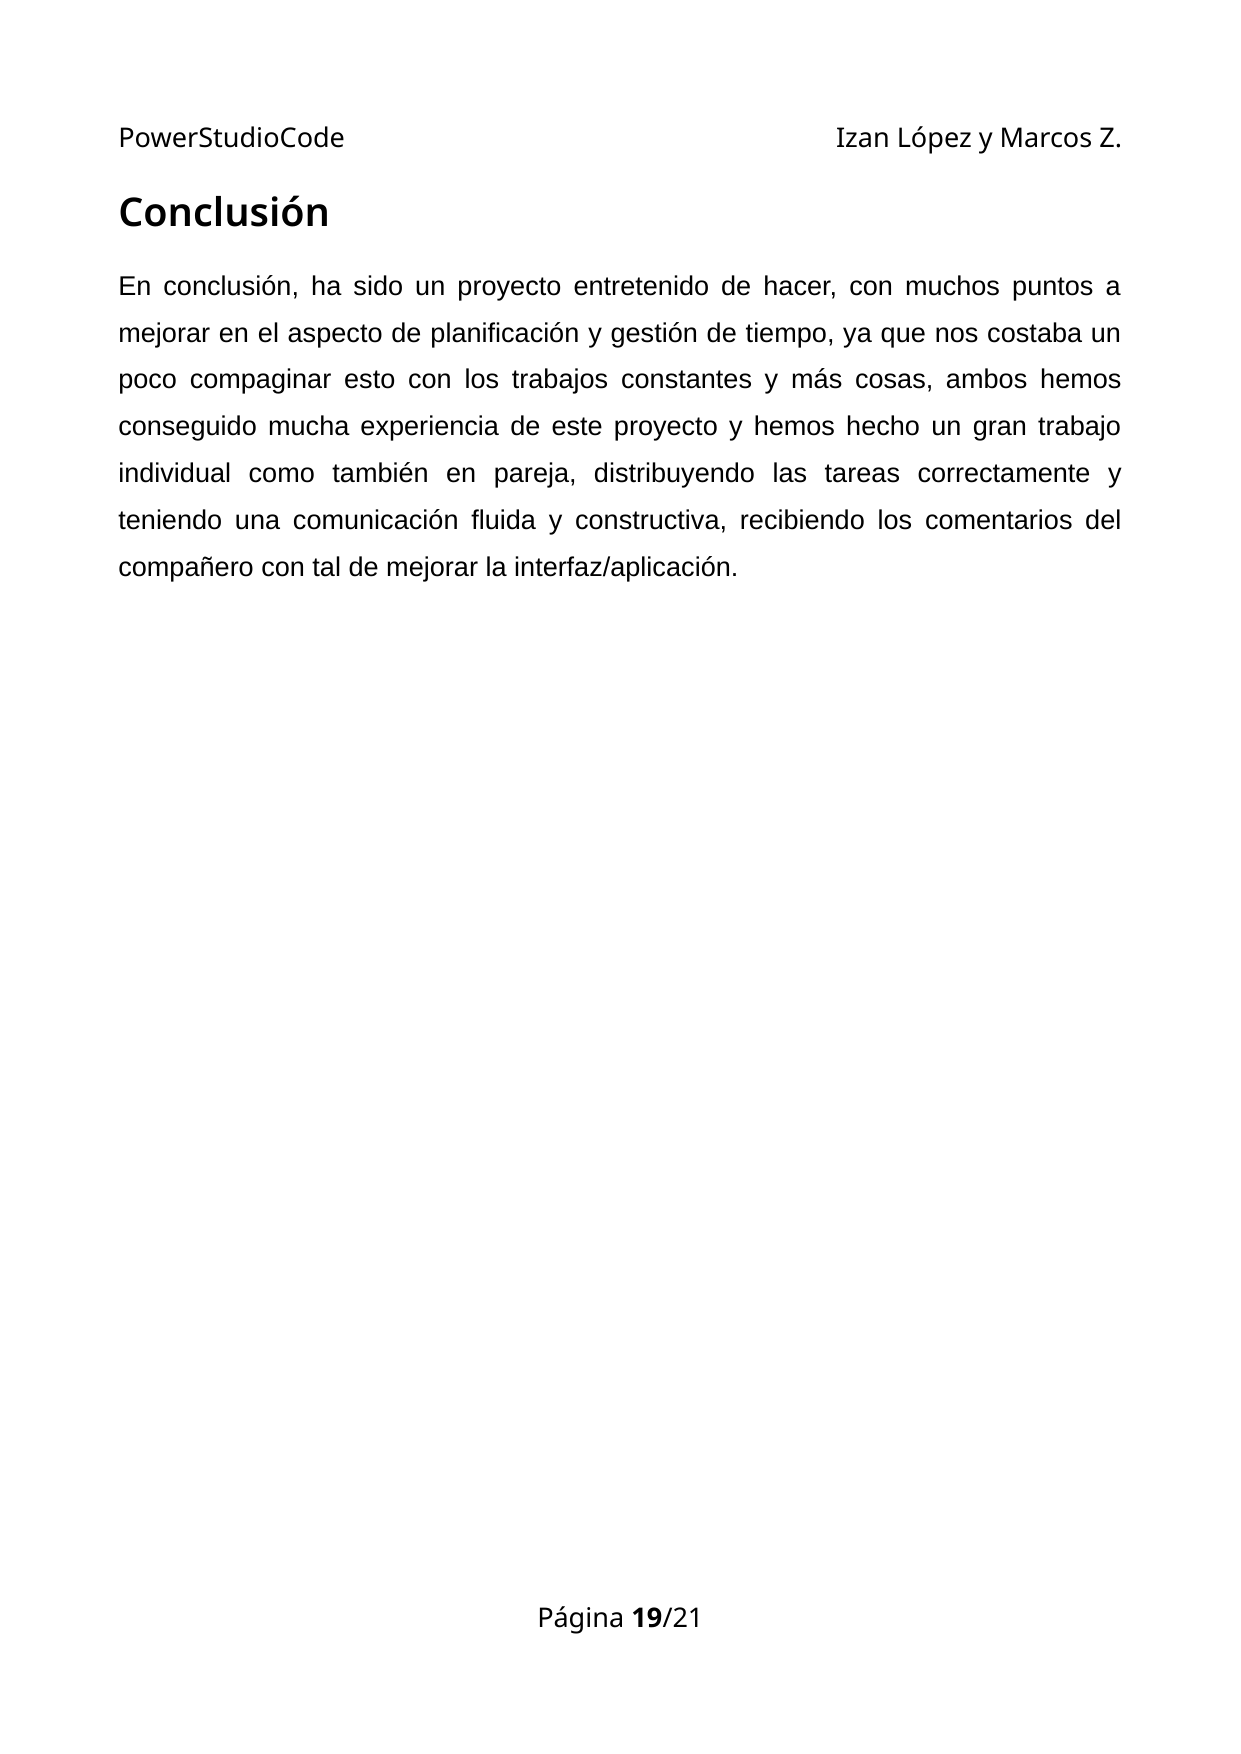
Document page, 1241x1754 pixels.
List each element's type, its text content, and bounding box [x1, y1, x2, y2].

text En conclusión, ha sido un proyecto entretenido de hacer, con muchos puntos a mejorar en el aspecto de planificación y gestión de tiempo, ya que nos costaba un poco compaginar esto con los trabajos constantes y más cosas, ambos hemos conseguido mucha experiencia de este proyecto y hemos hecho un gran trabajo individual como también en pareja, distribuyendo las tareas correctamente y teniendo una comunicación fluida y constructiva, recibiendo los comentarios del compañero con tal de mejorar la interfaz/aplicación. [118, 270, 1122, 582]
subtitle Conclusión [118, 184, 1122, 238]
